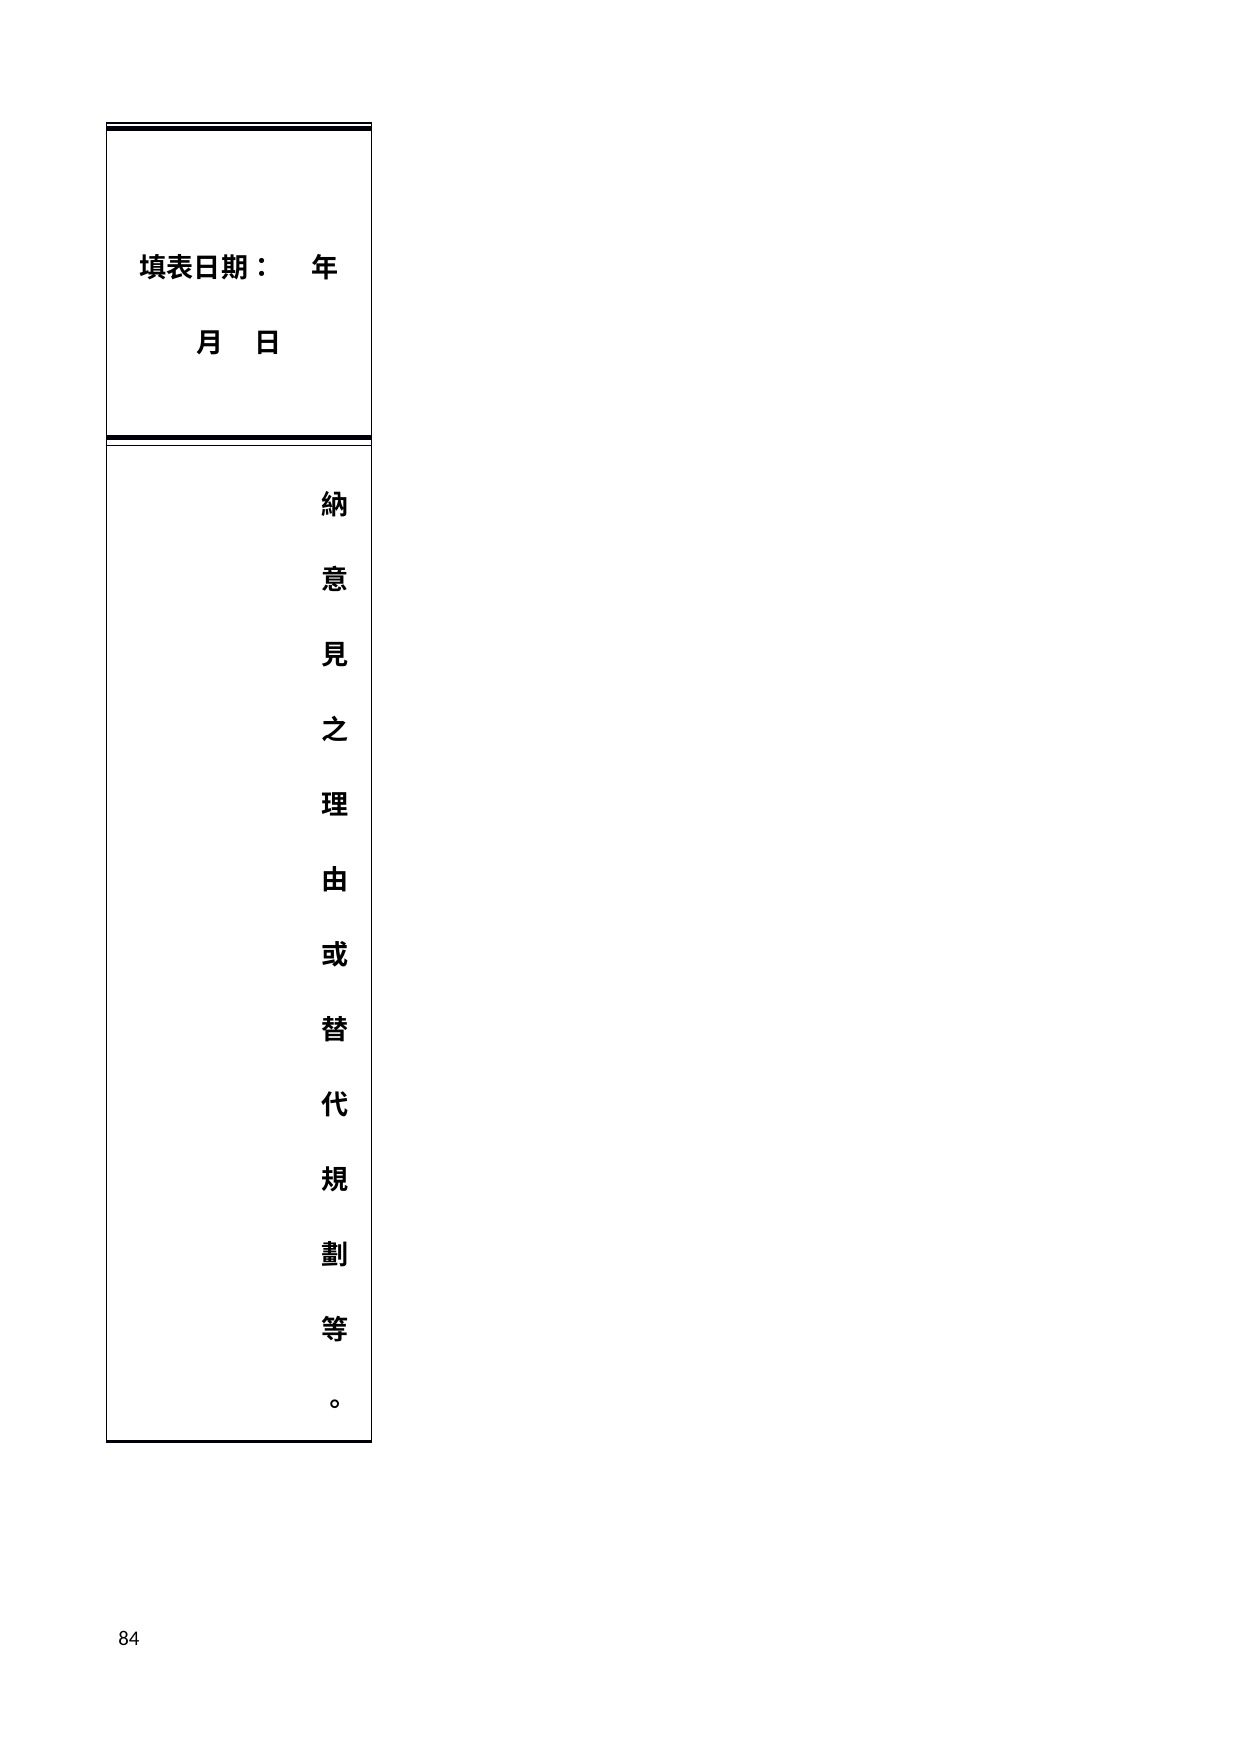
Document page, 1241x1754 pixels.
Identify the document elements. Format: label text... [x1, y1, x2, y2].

table_cell 納意見之理由或替代規劃等。 [107, 446, 371, 1440]
table_header 填表日期： 年 月 日 [107, 131, 371, 434]
